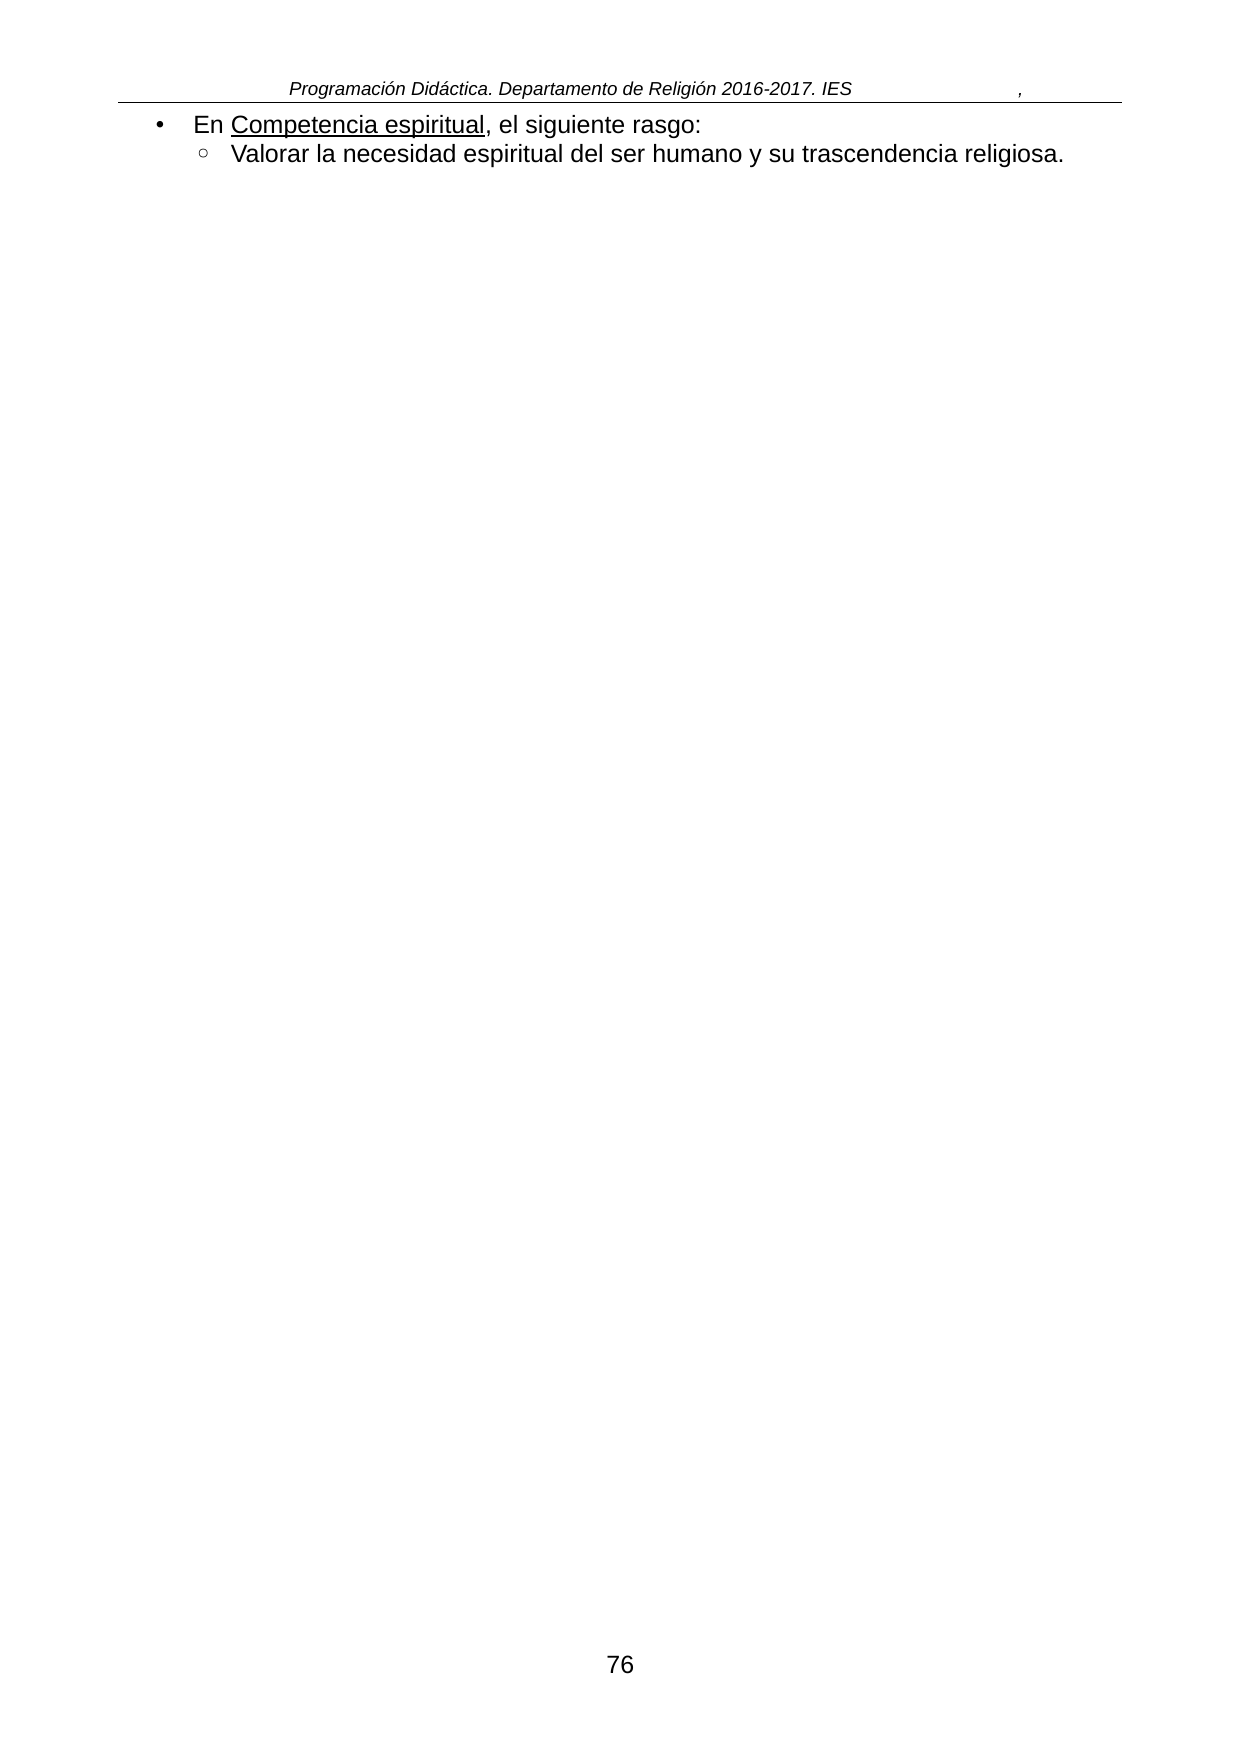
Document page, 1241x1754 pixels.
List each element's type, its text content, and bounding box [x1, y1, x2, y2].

list En Competencia espiritual, el siguiente rasgo: [156, 110, 1122, 139]
list Valorar la necesidad espiritual del ser humano y su trascendencia religiosa. [193, 139, 1122, 169]
